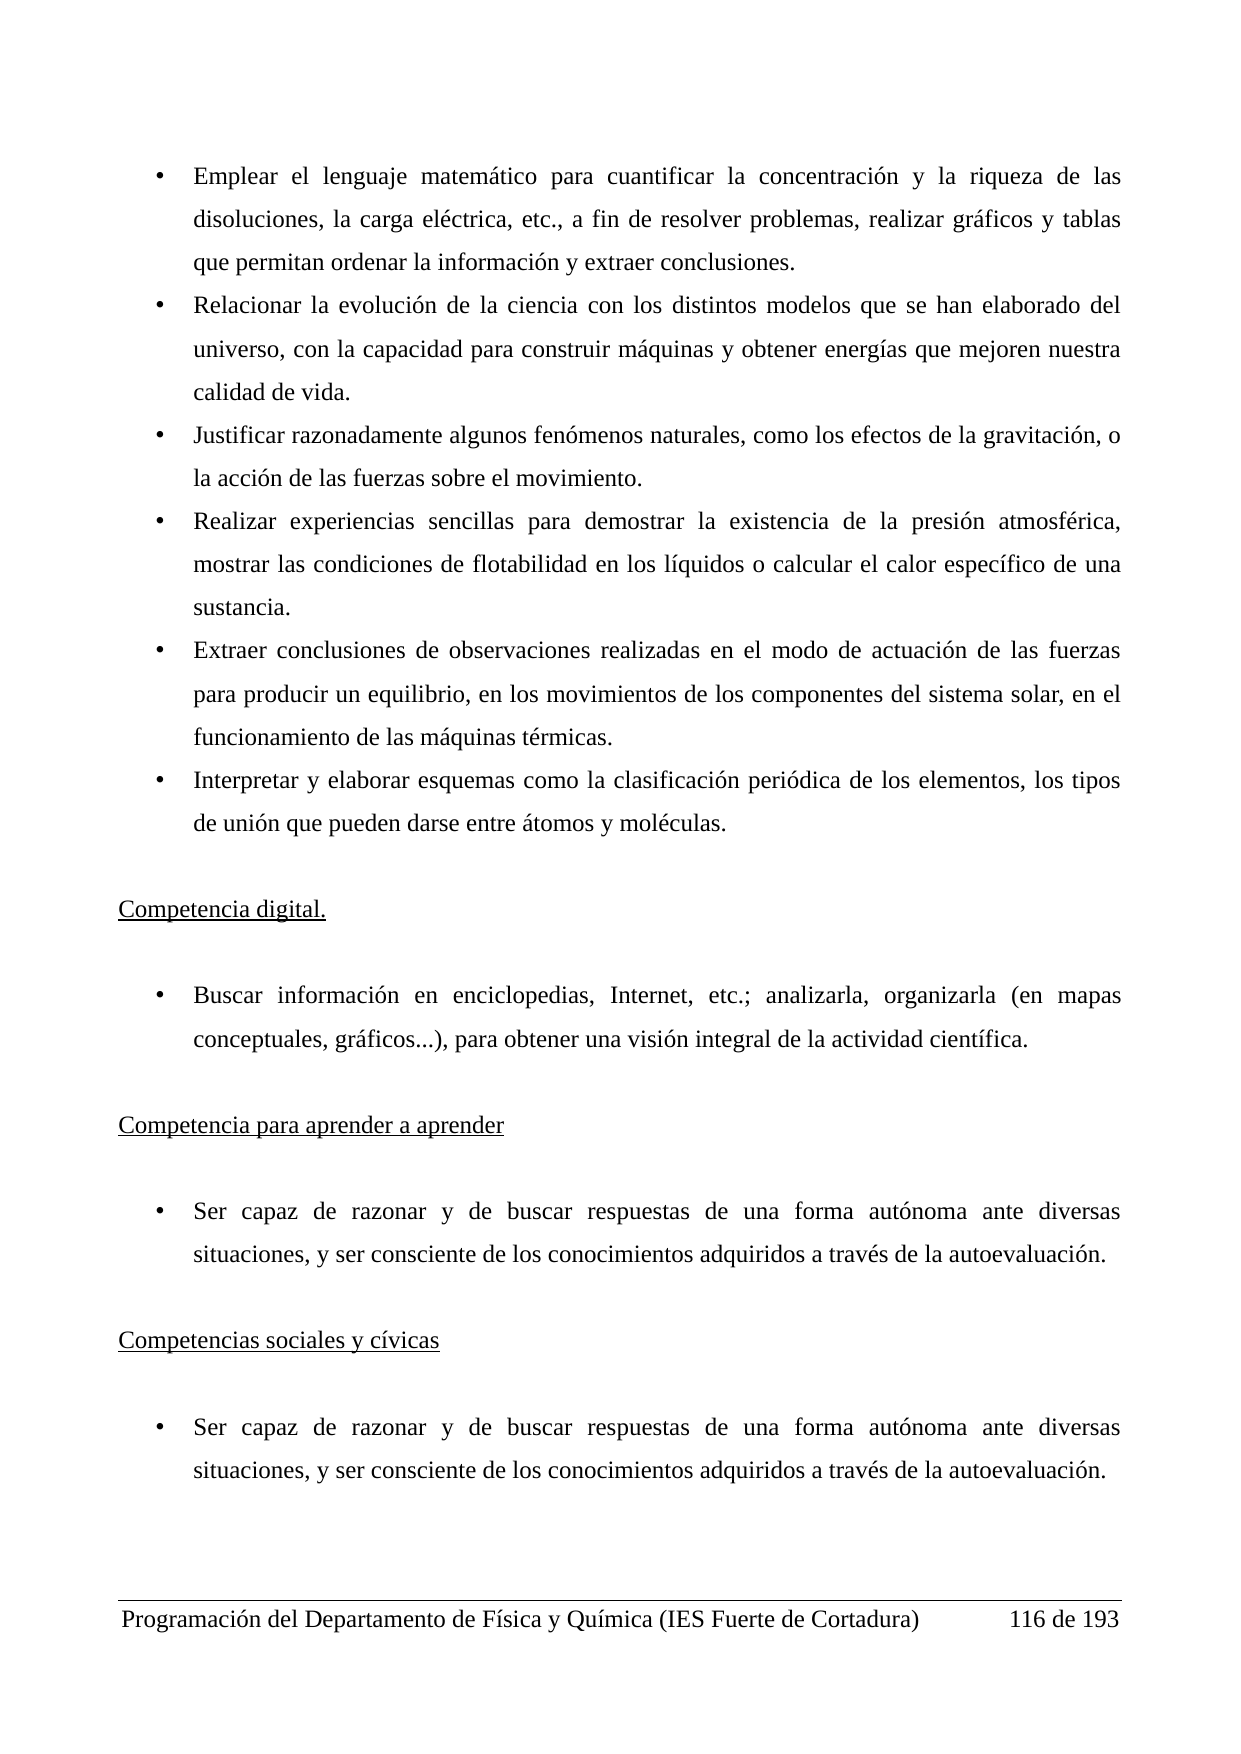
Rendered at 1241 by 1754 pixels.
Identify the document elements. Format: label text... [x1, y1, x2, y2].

list Buscar información en enciclopedias, Internet, etc.; analizarla, organizarla (en mapas conceptuales, gráficos...), para obtener una visión integral de la actividad científica. [156, 981, 1122, 1052]
text Competencia digital. [118, 894, 1122, 923]
list Ser capaz de razonar y de buscar respuestas de una forma autónoma ante diversas situaciones, y ser consciente de los conocimientos adquiridos a través de la autoevaluación. [156, 1412, 1122, 1484]
list Relacionar la evolución de la ciencia con los distintos modelos que se han elaborado del universo, con la capacidad para construir máquinas y obtener energías que mejoren nuestra calidad de vida. [156, 291, 1122, 406]
list Extraer conclusiones de observaciones realizadas en el modo de actuación de las fuerzas para producir un equilibrio, en los movimientos de los componentes del sistema solar, en el funcionamiento de las máquinas térmicas. [156, 636, 1122, 751]
list Justificar razonadamente algunos fenómenos naturales, como los efectos de la gravitación, o la acción de las fuerzas sobre el movimiento. [156, 420, 1122, 492]
list Emplear el lenguaje matemático para cuantificar la concentración y la riqueza de las disoluciones, la carga eléctrica, etc., a fin de resolver problemas, realizar gráficos y tablas que permitan ordenar la información y extraer conclusiones. [156, 161, 1122, 276]
text Competencia para aprender a aprender [118, 1110, 1122, 1139]
text Competencias sociales y cívicas [118, 1326, 1122, 1354]
list Ser capaz de razonar y de buscar respuestas de una forma autónoma ante diversas situaciones, y ser consciente de los conocimientos adquiridos a través de la autoevaluación. [156, 1196, 1122, 1268]
list Realizar experiencias sencillas para demostrar la existencia de la presión atmosférica, mostrar las condiciones de flotabilidad en los líquidos o calcular el calor específico de una sustancia. [156, 506, 1122, 621]
list Interpretar y elaborar esquemas como la clasificación periódica de los elementos, los tipos de unión que pueden darse entre átomos y moléculas. [156, 765, 1122, 837]
